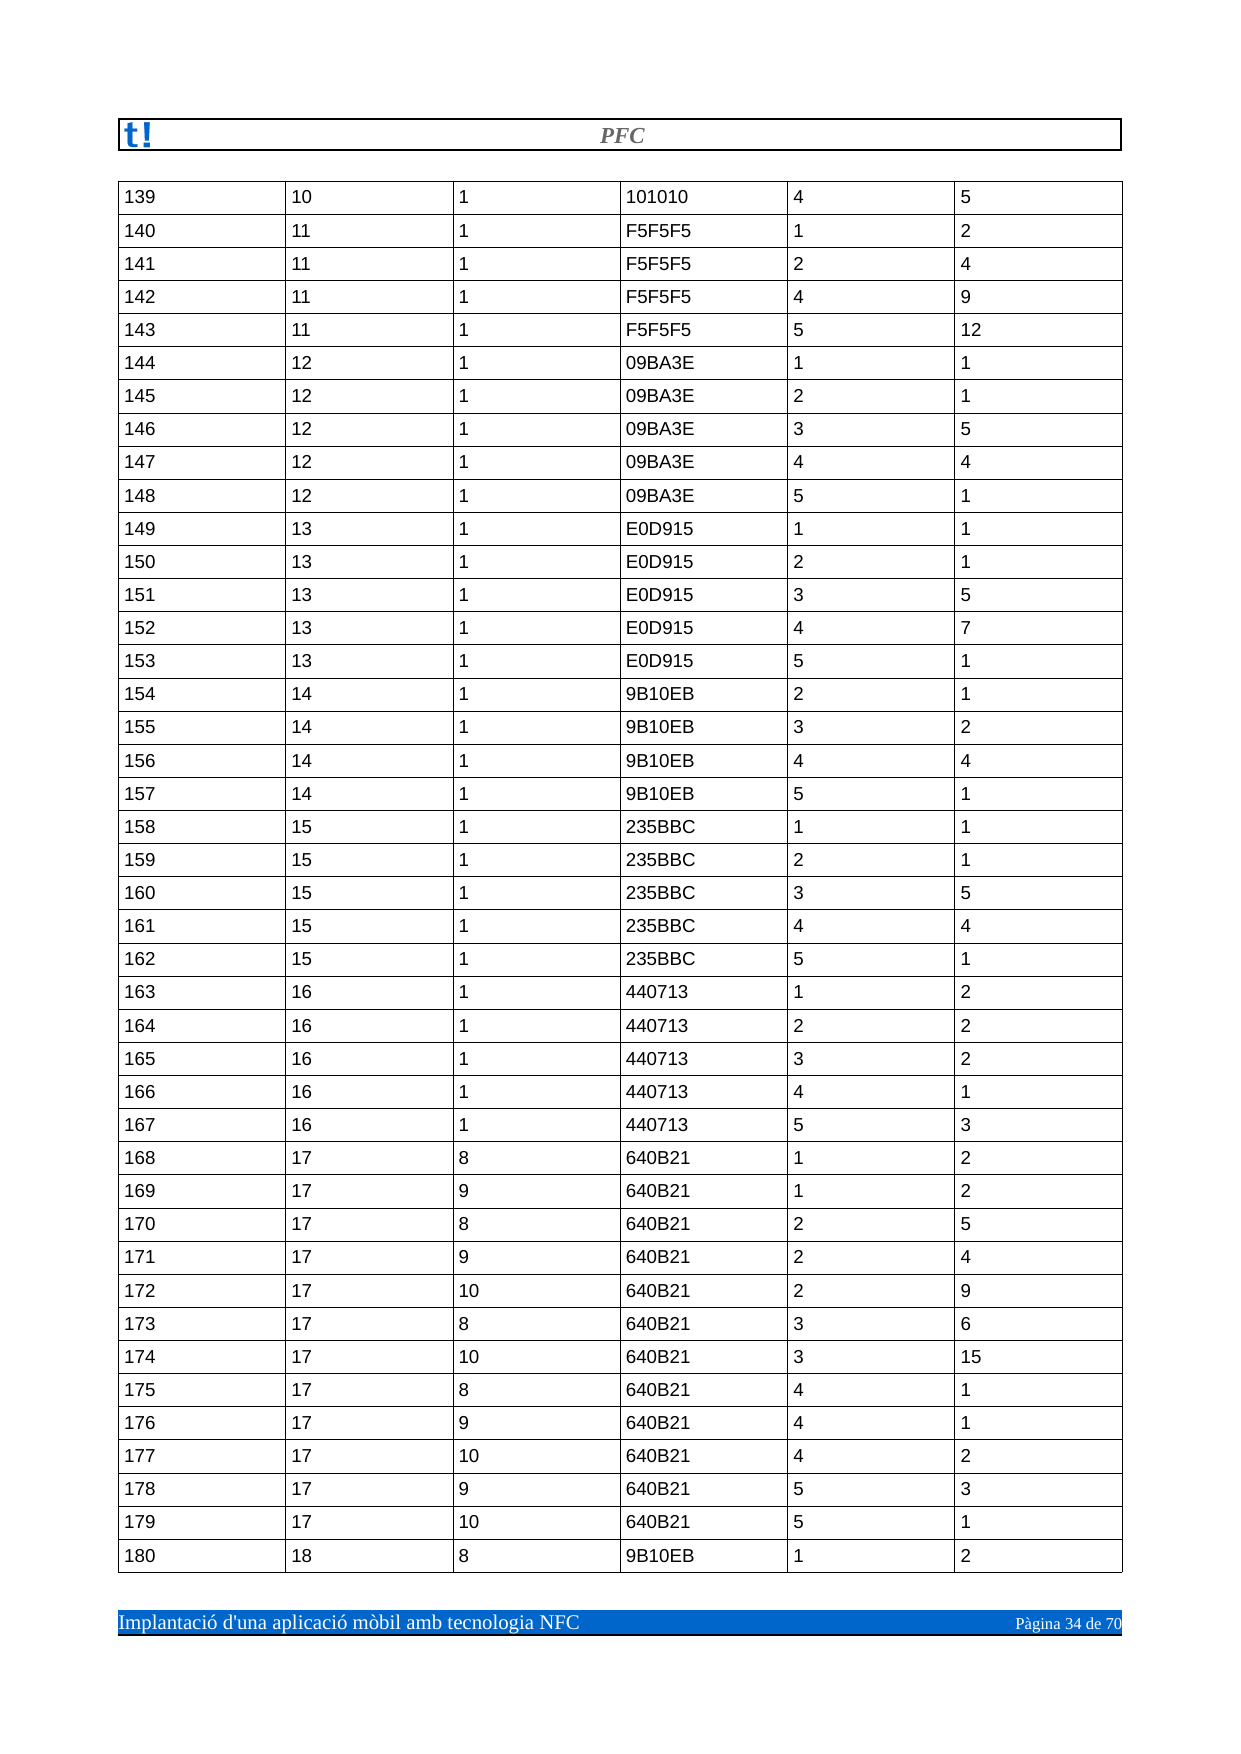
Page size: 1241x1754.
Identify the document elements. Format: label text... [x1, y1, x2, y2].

table_cell 149 [119, 513, 285, 545]
table_cell 17 [286, 1308, 453, 1340]
table_cell 9B10EB [621, 712, 787, 744]
table_cell 142 [119, 281, 285, 313]
table_cell 1 [454, 877, 620, 909]
table_cell 235BBC [621, 944, 787, 976]
table_cell 640B21 [621, 1374, 787, 1406]
table_cell 5 [788, 314, 954, 346]
table_cell 16 [286, 1076, 453, 1108]
table_cell 3 [955, 1109, 1122, 1141]
table_cell 1 [454, 645, 620, 677]
table_cell 1 [955, 778, 1122, 810]
table_cell 3 [788, 877, 954, 909]
table_cell 2 [788, 1275, 954, 1307]
table_cell 9 [454, 1175, 620, 1207]
table_cell 4 [788, 612, 954, 644]
table_cell 235BBC [621, 910, 787, 942]
table_cell 140 [119, 215, 285, 247]
table_cell E0D915 [621, 513, 787, 545]
table_cell 179 [119, 1507, 285, 1539]
table_cell 3 [788, 1308, 954, 1340]
table_cell 3 [788, 1043, 954, 1075]
table_cell F5F5F5 [621, 314, 787, 346]
table_cell 166 [119, 1076, 285, 1108]
table_cell 1 [454, 811, 620, 843]
table_cell 5 [788, 1109, 954, 1141]
table_cell 2 [788, 380, 954, 412]
table_cell 151 [119, 579, 285, 611]
table_cell 09BA3E [621, 447, 787, 479]
table_cell 2 [788, 679, 954, 711]
table_cell 4 [788, 447, 954, 479]
table_cell 15 [286, 910, 453, 942]
table_cell 3 [788, 712, 954, 744]
table_cell 167 [119, 1109, 285, 1141]
table_cell 1 [788, 1142, 954, 1174]
table_cell 145 [119, 380, 285, 412]
table_cell 16 [286, 1043, 453, 1075]
table_cell 12 [955, 314, 1122, 346]
table_cell 14 [286, 745, 453, 777]
table_cell 2 [955, 215, 1122, 247]
table_cell 1 [454, 712, 620, 744]
table_cell 155 [119, 712, 285, 744]
table_cell 177 [119, 1440, 285, 1472]
table_cell 3 [955, 1474, 1122, 1506]
table_cell 17 [286, 1209, 453, 1241]
table_cell 1 [955, 844, 1122, 876]
table_cell 235BBC [621, 877, 787, 909]
table_cell 4 [955, 910, 1122, 942]
table_cell 11 [286, 215, 453, 247]
table_cell 5 [955, 1209, 1122, 1241]
table_cell 4 [955, 745, 1122, 777]
table_cell 440713 [621, 1109, 787, 1141]
table_cell 6 [955, 1308, 1122, 1340]
table_cell 12 [286, 447, 453, 479]
table_cell 16 [286, 1010, 453, 1042]
table_cell 4 [788, 910, 954, 942]
table_cell 5 [788, 1507, 954, 1539]
table_cell 235BBC [621, 811, 787, 843]
table_cell 1 [454, 215, 620, 247]
table_cell 156 [119, 745, 285, 777]
table_cell 2 [955, 1440, 1122, 1472]
table_cell 17 [286, 1507, 453, 1539]
table_cell 162 [119, 944, 285, 976]
table_cell 13 [286, 645, 453, 677]
table_cell E0D915 [621, 546, 787, 578]
table_cell 2 [788, 1010, 954, 1042]
table_cell 17 [286, 1374, 453, 1406]
table_cell 10 [286, 182, 453, 214]
table_cell 17 [286, 1142, 453, 1174]
table_cell 4 [788, 281, 954, 313]
table_cell 8 [454, 1142, 620, 1174]
table_cell 1 [454, 1043, 620, 1075]
picture [123, 121, 151, 148]
table_cell 12 [286, 480, 453, 512]
table_cell 150 [119, 546, 285, 578]
table_cell 1 [955, 1076, 1122, 1108]
table_cell 15 [286, 811, 453, 843]
table_cell 159 [119, 844, 285, 876]
table_cell 173 [119, 1308, 285, 1340]
table_cell 17 [286, 1407, 453, 1439]
table_cell 440713 [621, 1010, 787, 1042]
table_cell 640B21 [621, 1209, 787, 1241]
table_cell 09BA3E [621, 480, 787, 512]
table_cell 164 [119, 1010, 285, 1042]
table_cell 10 [454, 1341, 620, 1373]
table_cell 1 [788, 347, 954, 379]
table_cell 3 [788, 414, 954, 446]
table_cell 1 [955, 380, 1122, 412]
table_cell 152 [119, 612, 285, 644]
table_cell 5 [955, 182, 1122, 214]
table_cell 1 [454, 248, 620, 280]
table_cell 11 [286, 281, 453, 313]
table_cell 144 [119, 347, 285, 379]
table_cell 1 [454, 1109, 620, 1141]
table_cell E0D915 [621, 612, 787, 644]
table_cell 440713 [621, 1043, 787, 1075]
table_cell 640B21 [621, 1507, 787, 1539]
table_cell 1 [454, 447, 620, 479]
table_cell 141 [119, 248, 285, 280]
table_cell 1 [454, 414, 620, 446]
table_cell 2 [955, 1043, 1122, 1075]
table_cell 9 [454, 1407, 620, 1439]
table_cell 3 [788, 1341, 954, 1373]
table_cell 174 [119, 1341, 285, 1373]
table_cell 180 [119, 1540, 285, 1572]
table_cell 13 [286, 612, 453, 644]
table_cell 12 [286, 347, 453, 379]
table_cell 1 [788, 1175, 954, 1207]
table_cell 8 [454, 1540, 620, 1572]
table_cell 1 [955, 1507, 1122, 1539]
table_cell 9B10EB [621, 679, 787, 711]
table_cell 1 [454, 944, 620, 976]
table_cell 172 [119, 1275, 285, 1307]
table_cell 1 [454, 579, 620, 611]
table_cell 17 [286, 1175, 453, 1207]
table_cell 175 [119, 1374, 285, 1406]
table_cell 1 [788, 977, 954, 1009]
table_cell 4 [955, 248, 1122, 280]
table_cell 1 [454, 182, 620, 214]
table_cell 5 [955, 877, 1122, 909]
table_cell 101010 [621, 182, 787, 214]
table_cell 13 [286, 546, 453, 578]
table_cell 8 [454, 1308, 620, 1340]
table_cell 235BBC [621, 844, 787, 876]
table_cell 640B21 [621, 1242, 787, 1274]
table_cell 4 [788, 745, 954, 777]
table_cell 640B21 [621, 1474, 787, 1506]
table_cell 170 [119, 1209, 285, 1241]
table_cell 7 [955, 612, 1122, 644]
table_cell 178 [119, 1474, 285, 1506]
table_cell 1 [454, 612, 620, 644]
table_cell 147 [119, 447, 285, 479]
table_cell 4 [788, 1407, 954, 1439]
table_cell 640B21 [621, 1440, 787, 1472]
table_cell 17 [286, 1341, 453, 1373]
table_cell 17 [286, 1275, 453, 1307]
table_cell 11 [286, 314, 453, 346]
table_cell 15 [955, 1341, 1122, 1373]
table_cell 154 [119, 679, 285, 711]
table_cell 1 [955, 480, 1122, 512]
table_cell 3 [788, 579, 954, 611]
table_cell E0D915 [621, 645, 787, 677]
table_cell 5 [788, 778, 954, 810]
table_cell 1 [454, 844, 620, 876]
table_cell 5 [955, 579, 1122, 611]
table_cell 10 [454, 1440, 620, 1472]
table_cell 4 [788, 1076, 954, 1108]
table_cell 5 [955, 414, 1122, 446]
table_cell 640B21 [621, 1341, 787, 1373]
table_cell 4 [788, 1440, 954, 1472]
table_cell 4 [788, 1374, 954, 1406]
table_cell 440713 [621, 1076, 787, 1108]
table_cell 9 [955, 281, 1122, 313]
table_cell 18 [286, 1540, 453, 1572]
table_cell 1 [955, 347, 1122, 379]
table_cell 139 [119, 182, 285, 214]
table_cell 157 [119, 778, 285, 810]
table_cell 1 [454, 910, 620, 942]
table_cell 1 [788, 1540, 954, 1572]
table_cell 1 [788, 811, 954, 843]
table_cell 1 [454, 380, 620, 412]
table_cell 1 [454, 281, 620, 313]
table_cell 2 [955, 1142, 1122, 1174]
table_cell 5 [788, 1474, 954, 1506]
table_cell 9 [454, 1242, 620, 1274]
table_cell 12 [286, 414, 453, 446]
table_cell 640B21 [621, 1275, 787, 1307]
table_cell 1 [788, 513, 954, 545]
table_cell 1 [454, 778, 620, 810]
table_cell 9B10EB [621, 745, 787, 777]
table_cell 168 [119, 1142, 285, 1174]
table_cell 148 [119, 480, 285, 512]
table_cell 1 [955, 811, 1122, 843]
table_cell 4 [955, 447, 1122, 479]
table_cell 1 [955, 1374, 1122, 1406]
table_cell 1 [454, 679, 620, 711]
table_cell 2 [955, 977, 1122, 1009]
table_cell 9 [955, 1275, 1122, 1307]
table_cell 2 [788, 1242, 954, 1274]
table_cell 13 [286, 579, 453, 611]
table_cell 4 [788, 182, 954, 214]
table_cell 9B10EB [621, 778, 787, 810]
table_cell 15 [286, 877, 453, 909]
table_cell 165 [119, 1043, 285, 1075]
table_cell 158 [119, 811, 285, 843]
table_cell 17 [286, 1242, 453, 1274]
table_cell E0D915 [621, 579, 787, 611]
table_cell 1 [454, 977, 620, 1009]
table_cell F5F5F5 [621, 215, 787, 247]
table_cell 15 [286, 944, 453, 976]
table_cell 169 [119, 1175, 285, 1207]
table_cell 153 [119, 645, 285, 677]
table_cell 09BA3E [621, 347, 787, 379]
table_cell 2 [955, 1010, 1122, 1042]
table_cell 1 [955, 546, 1122, 578]
table_cell 13 [286, 513, 453, 545]
table_cell 1 [454, 314, 620, 346]
table_cell 2 [955, 1540, 1122, 1572]
table_cell 2 [788, 1209, 954, 1241]
table_cell 5 [788, 944, 954, 976]
table_cell 17 [286, 1440, 453, 1472]
table_cell 640B21 [621, 1175, 787, 1207]
table_cell 640B21 [621, 1142, 787, 1174]
table_cell 640B21 [621, 1308, 787, 1340]
table_cell 16 [286, 977, 453, 1009]
table_cell 146 [119, 414, 285, 446]
table_cell 17 [286, 1474, 453, 1506]
table_cell 2 [955, 1175, 1122, 1207]
table_cell 163 [119, 977, 285, 1009]
table_cell 8 [454, 1374, 620, 1406]
table_cell 9B10EB [621, 1540, 787, 1572]
table_cell 15 [286, 844, 453, 876]
table_cell 9 [454, 1474, 620, 1506]
table_cell 1 [454, 480, 620, 512]
table_cell 2 [955, 712, 1122, 744]
table_cell 1 [454, 546, 620, 578]
table_cell 1 [955, 645, 1122, 677]
table_cell 09BA3E [621, 380, 787, 412]
table_cell 1 [454, 1010, 620, 1042]
table_cell 160 [119, 877, 285, 909]
table_cell 10 [454, 1275, 620, 1307]
table_cell 14 [286, 778, 453, 810]
table_cell 1 [955, 679, 1122, 711]
table_cell 14 [286, 712, 453, 744]
table_cell 1 [955, 513, 1122, 545]
table_cell 10 [454, 1507, 620, 1539]
table_cell 1 [454, 1076, 620, 1108]
table_cell 2 [788, 546, 954, 578]
table_cell 1 [454, 745, 620, 777]
table_cell F5F5F5 [621, 248, 787, 280]
table_cell 14 [286, 679, 453, 711]
table_cell 11 [286, 248, 453, 280]
table_cell 1 [788, 215, 954, 247]
table_cell 640B21 [621, 1407, 787, 1439]
table_cell 5 [788, 480, 954, 512]
table_cell 1 [955, 1407, 1122, 1439]
table_cell 143 [119, 314, 285, 346]
table_cell 161 [119, 910, 285, 942]
table_cell 2 [788, 844, 954, 876]
table_cell 2 [788, 248, 954, 280]
table_cell 176 [119, 1407, 285, 1439]
table_cell 4 [955, 1242, 1122, 1274]
table_cell 12 [286, 380, 453, 412]
table_cell 171 [119, 1242, 285, 1274]
table_cell 09BA3E [621, 414, 787, 446]
table_cell 1 [454, 347, 620, 379]
table_cell 16 [286, 1109, 453, 1141]
table_cell 1 [955, 944, 1122, 976]
table_cell 8 [454, 1209, 620, 1241]
table_cell 1 [454, 513, 620, 545]
table_cell 5 [788, 645, 954, 677]
table_cell 440713 [621, 977, 787, 1009]
table_cell F5F5F5 [621, 281, 787, 313]
